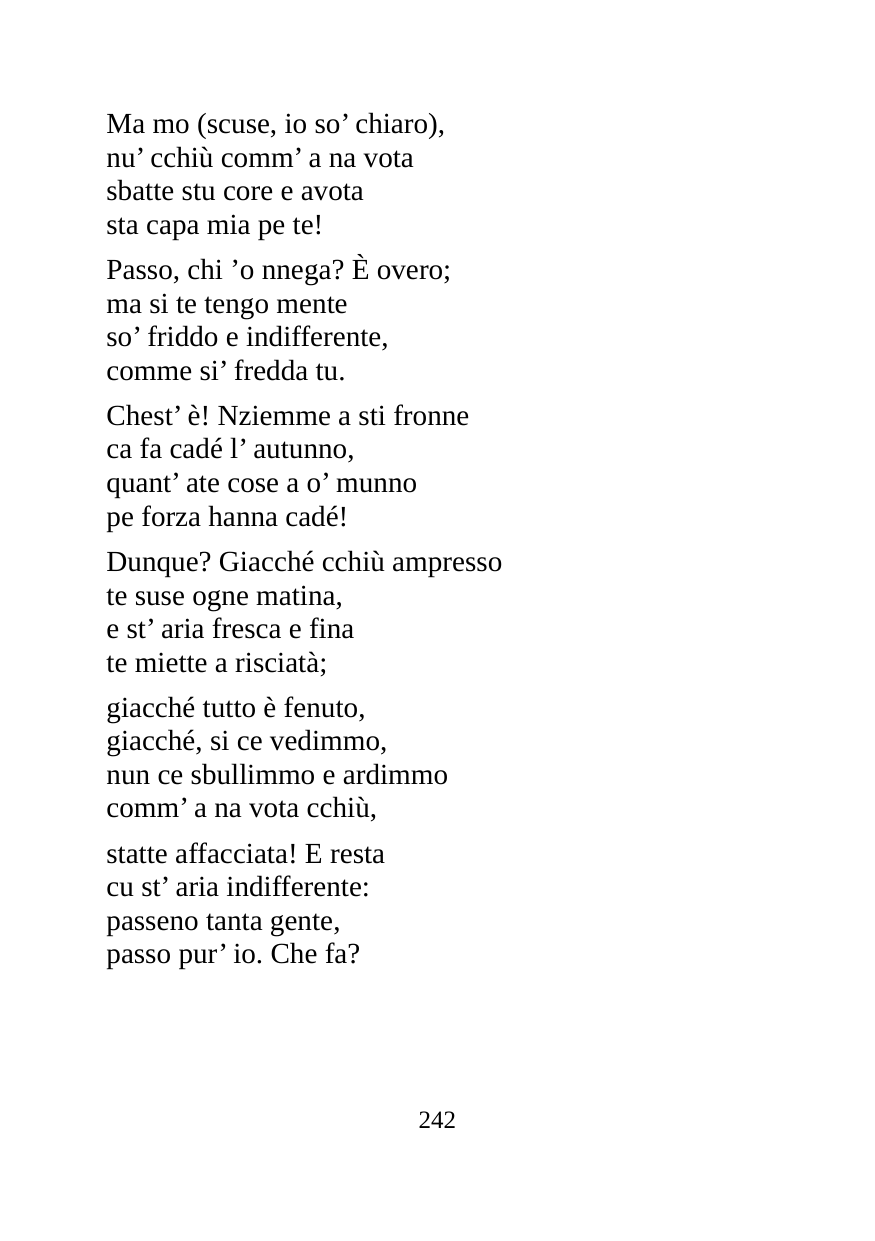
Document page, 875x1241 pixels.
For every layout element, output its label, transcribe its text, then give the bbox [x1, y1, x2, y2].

text statte affacciata! E resta [106, 836, 768, 869]
text te suse ogne matina, [106, 578, 768, 611]
text Passo, chi ’o nnega? È overo; [106, 252, 768, 286]
text giacché, si ce vedimmo, [106, 723, 768, 757]
text passeno tanta gente, [106, 903, 768, 937]
text Ma mo (scuse, io so’ chiaro), [106, 106, 768, 140]
text giacché tutto è fenuto, [106, 690, 768, 723]
text Chest’ è! Nziemme a sti fronne [106, 398, 768, 432]
text comm’ a na vota cchiù, [106, 791, 768, 824]
text sbatte stu core e avota [106, 173, 768, 207]
text comme si’ fredda tu. [106, 353, 768, 386]
text te miette a risciatà; [106, 645, 768, 678]
text cu st’ aria indifferente: [106, 869, 768, 903]
text e st’ aria fresca e fina [106, 611, 768, 645]
text sta capa mia pe te! [106, 207, 768, 240]
text nun ce sbullimmo e ardimmo [106, 757, 768, 791]
text passo pur’ io. Che fa? [106, 937, 768, 970]
text quant’ ate cose a o’ munno [106, 465, 768, 499]
text ca fa cadé l’ autunno, [106, 432, 768, 465]
text ma si te tengo mente [106, 286, 768, 319]
text Dunque? Giacché cchiù ampresso [106, 544, 768, 578]
text nu’ cchiù comm’ a na vota [106, 140, 768, 173]
text so’ friddo e indifferente, [106, 319, 768, 353]
text pe forza hanna cadé! [106, 499, 768, 532]
